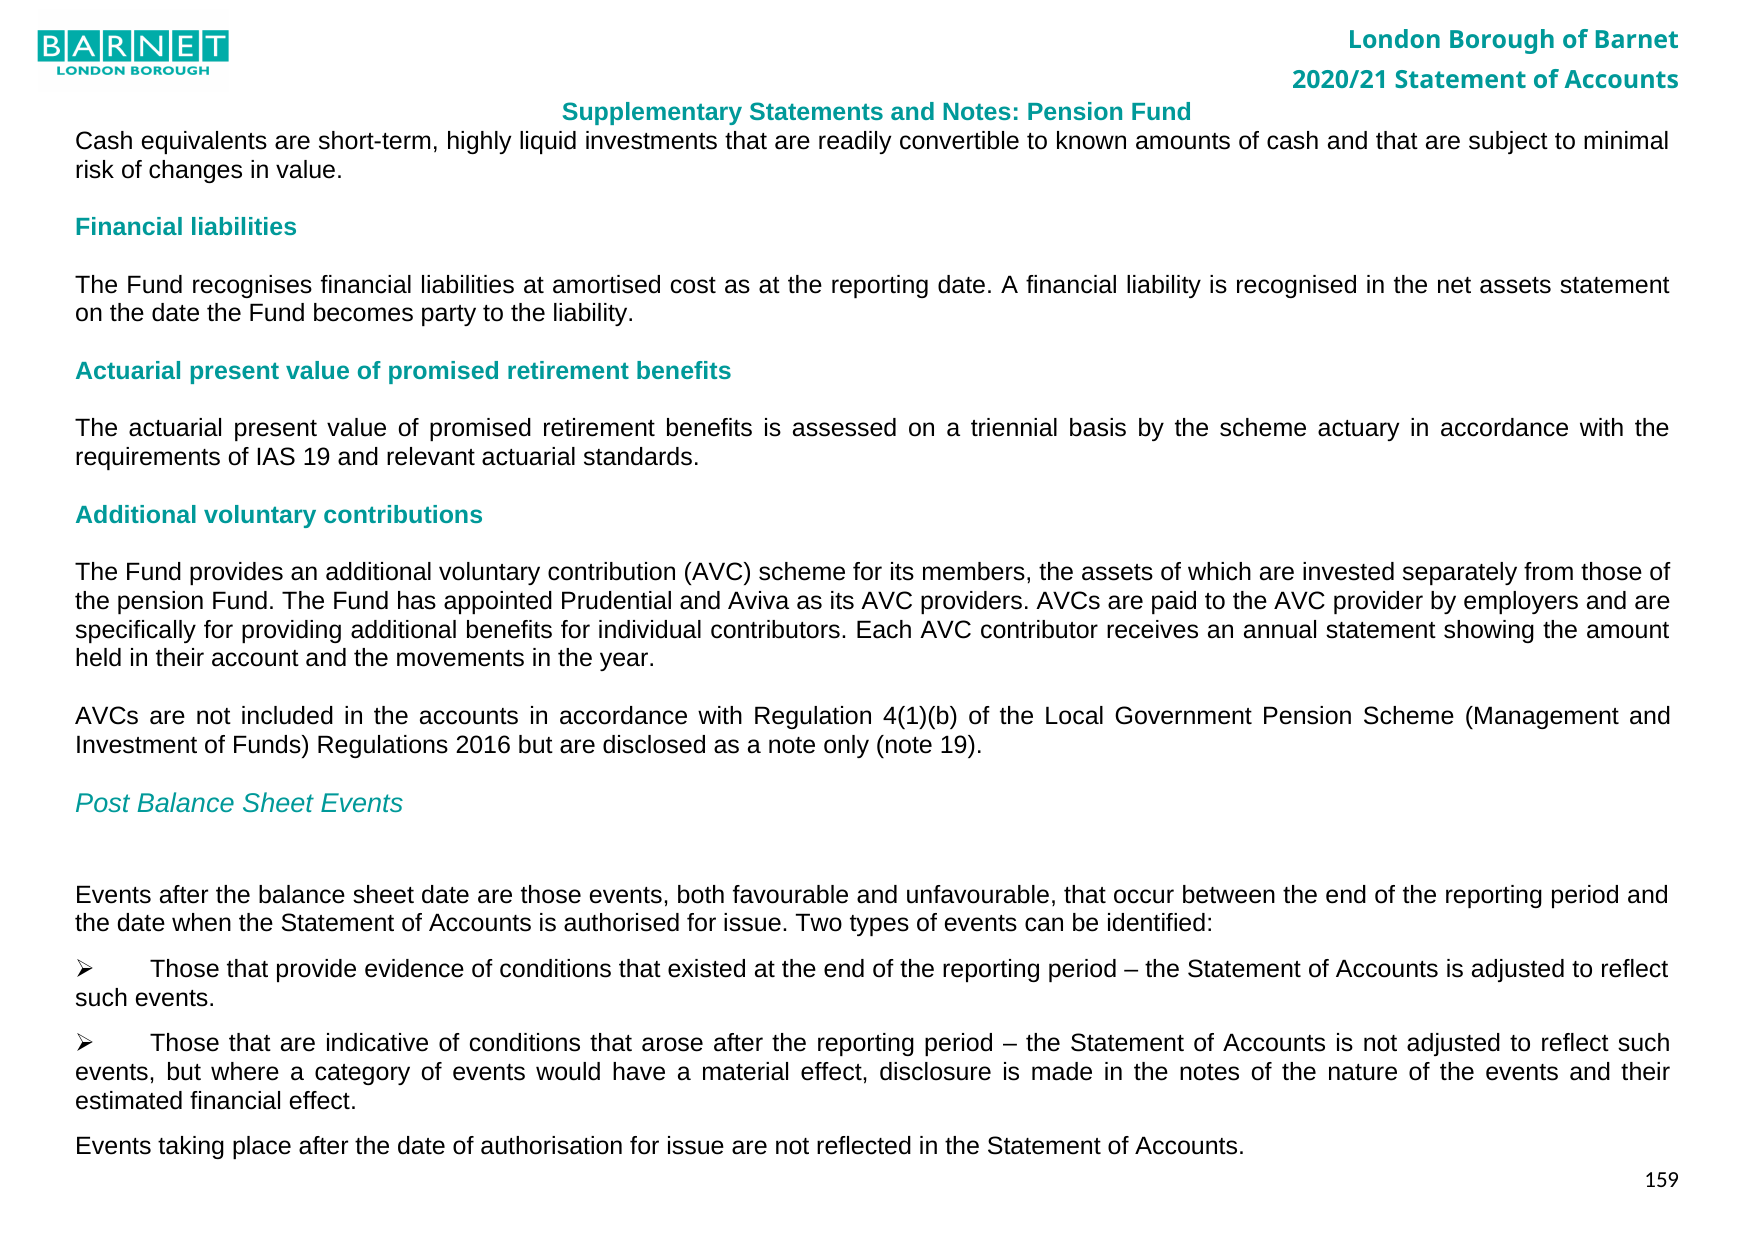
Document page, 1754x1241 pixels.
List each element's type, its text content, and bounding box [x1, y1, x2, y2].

text Actuarial present value of promised retirement benefits [75, 356, 1673, 384]
text Events taking place after the date of authorisation for issue are not reflected in the Statement of Accounts. [75, 1131, 1673, 1160]
text Cash equivalents are short-term, highly liquid investments that are readily convertible to known amounts of cash and that are subject to minimal risk of changes in value. [75, 126, 1673, 183]
text Events after the balance sheet date are those events, both favourable and unfavourable, that occur between the end of the reporting period and the date when the Statement of Accounts is authorised for issue. Two types of events can be identified: [75, 880, 1673, 937]
text AVCs are not included in the accounts in accordance with Regulation 4(1)(b) of the Local Government Pension Scheme (Management and Investment of Funds) Regulations 2016 but are disclosed as a note only (note 19). [75, 701, 1673, 758]
subtitle Post Balance Sheet Events [75, 787, 1679, 818]
text Financial liabilities [75, 212, 1679, 241]
list Those that provide evidence of conditions that existed at the end of the reporting period – the Statement of Accounts is adjusted to reflect such events. [75, 954, 1673, 1011]
text The actuarial present value of promised retirement benefits is assessed on a triennial basis by the scheme actuary in accordance with the requirements of IAS 19 and relevant actuarial standards. [75, 413, 1673, 471]
text The Fund recognises financial liabilities at amortised cost as at the reporting date. A financial liability is recognised in the net assets statement on the date the Fund becomes party to the liability. [75, 269, 1673, 327]
list Those that are indicative of conditions that arose after the reporting period – the Statement of Accounts is not adjusted to reflect such events, but where a category of events would have a material effect, disclosure is made in the notes of the nature of the events and their estimated financial effect. [75, 1028, 1673, 1114]
text The Fund provides an additional voluntary contribution (AVC) scheme for its members, the assets of which are invested separately from those of the pension Fund. The Fund has appointed Prudential and Aviva as its AVC providers. AVCs are paid to the AVC provider by employers and are specifically for providing additional benefits for individual contributors. Each AVC contributor receives an annual statement showing the amount held in their account and the movements in the year. [75, 557, 1673, 672]
text Additional voluntary contributions [75, 499, 1673, 528]
